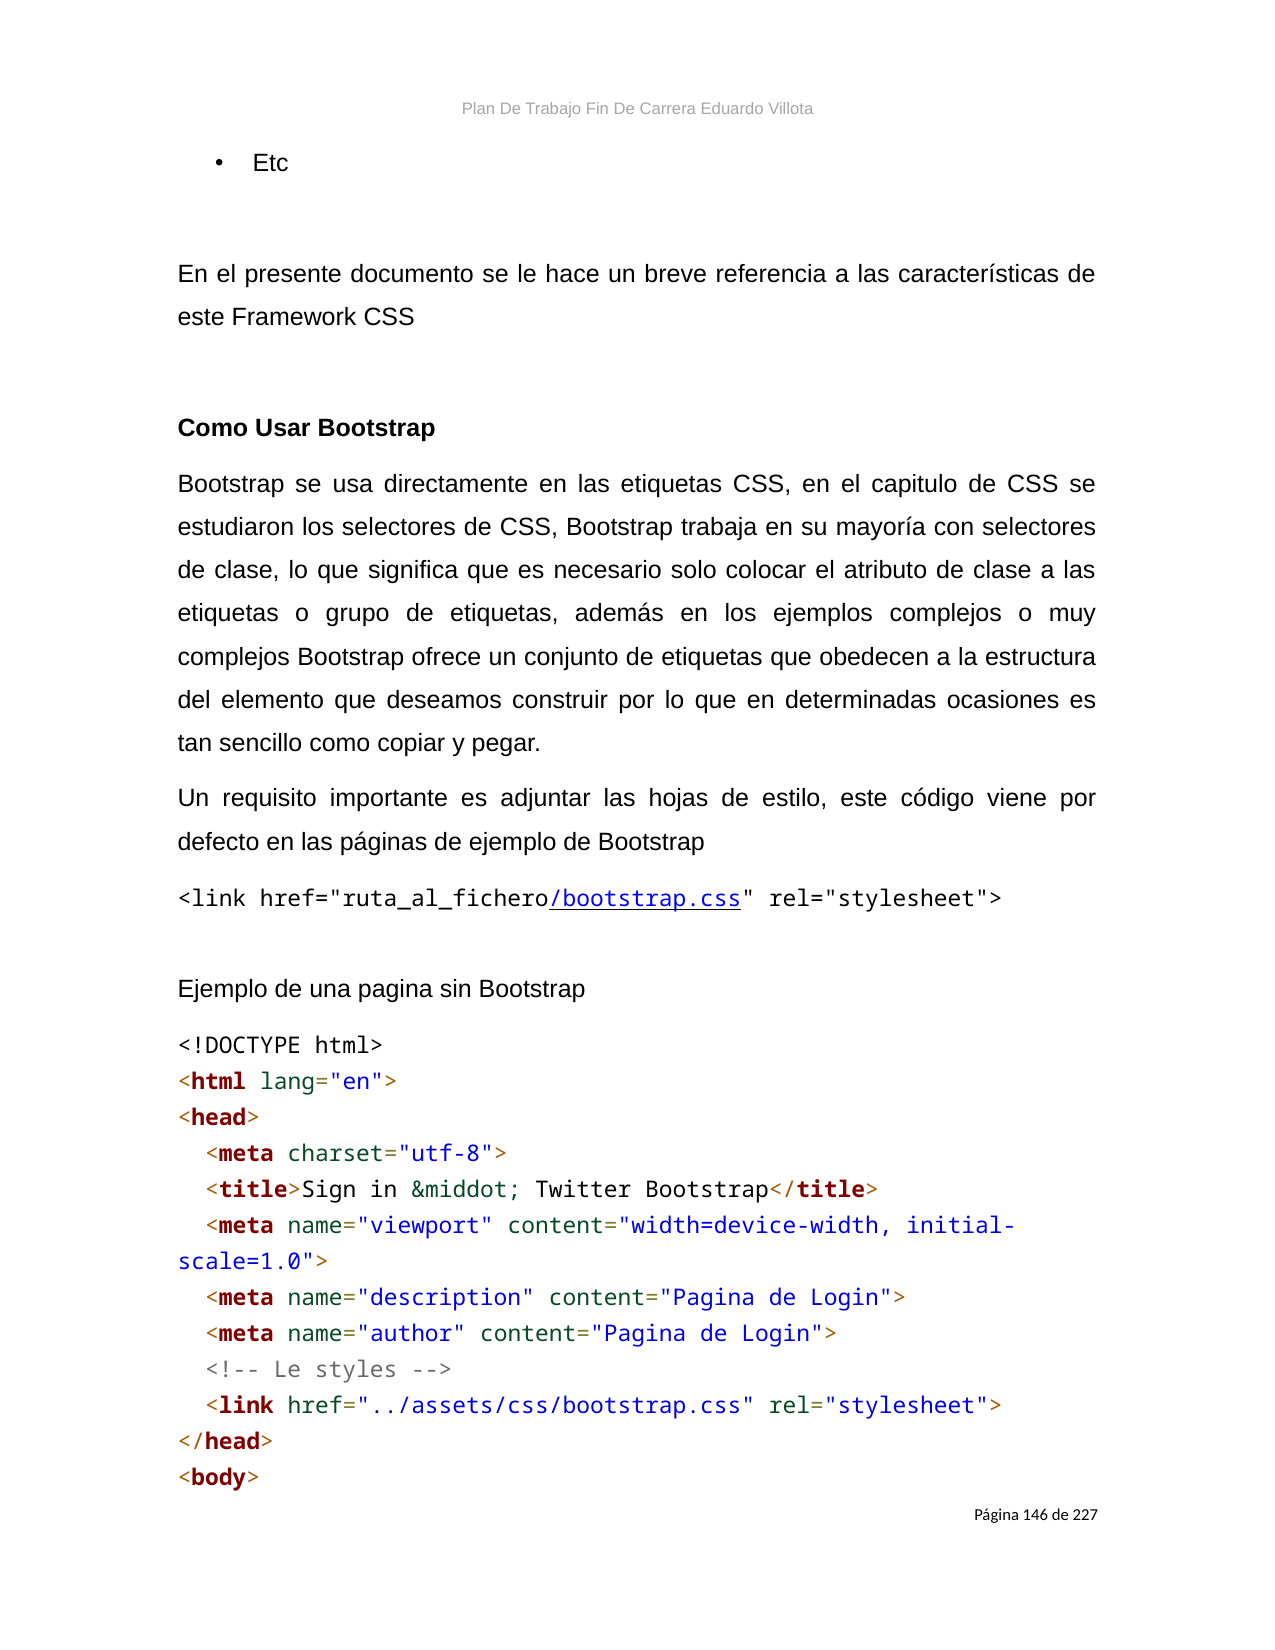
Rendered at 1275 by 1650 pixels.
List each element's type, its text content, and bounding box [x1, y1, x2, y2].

text <html lang="en"> [177, 1065, 1098, 1096]
text </head> [177, 1424, 1098, 1456]
text <meta name="description" content="Pagina de Login"> [177, 1281, 1098, 1312]
text Ejemplo de una pagina sin Bootstrap [177, 974, 1098, 1002]
text <title>Sign in &middot; Twitter Bootstrap</title> [177, 1173, 1098, 1204]
list Etc [215, 148, 1098, 176]
text <meta name="viewport" content="width=device-width, initial-scale=1.0"> [177, 1209, 1098, 1276]
text <meta name="author" content="Pagina de Login"> [177, 1317, 1098, 1348]
text Bootstrap se usa directamente en las etiquetas CSS, en el capitulo de CSS se estudiaron los selectores de CSS, Bootstrap trabaja en su mayoría con selectores de clase, lo que significa que es necesario solo colocar el atributo de clase a las etiquetas o grupo de etiquetas, además en los ejemplos complejos o muy complejos Bootstrap ofrece un conjunto de etiquetas que obedecen a la estructura del elemento que deseamos construir por lo que en determinadas ocasiones es tan sencillo como copiar y pegar. [177, 469, 1098, 756]
text En el presente documento se le hace un breve referencia a las características de este Framework CSS [177, 259, 1098, 331]
text Un requisito importante es adjuntar las hojas de estilo, este código viene por defecto en las páginas de ejemplo de Bootstrap [177, 783, 1098, 855]
text <!DOCTYPE html> [177, 1029, 1098, 1061]
text <body> [177, 1461, 1098, 1492]
text <link href="ruta_al_fichero/bootstrap.css" rel="stylesheet"> [177, 882, 1098, 913]
text <meta charset="utf-8"> [177, 1137, 1098, 1168]
text Como Usar Bootstrap [177, 413, 1098, 442]
text <link href="../assets/css/bootstrap.css" rel="stylesheet"> [177, 1389, 1098, 1420]
text <head> [177, 1101, 1098, 1132]
text <!-- Le styles --> [177, 1353, 1098, 1384]
